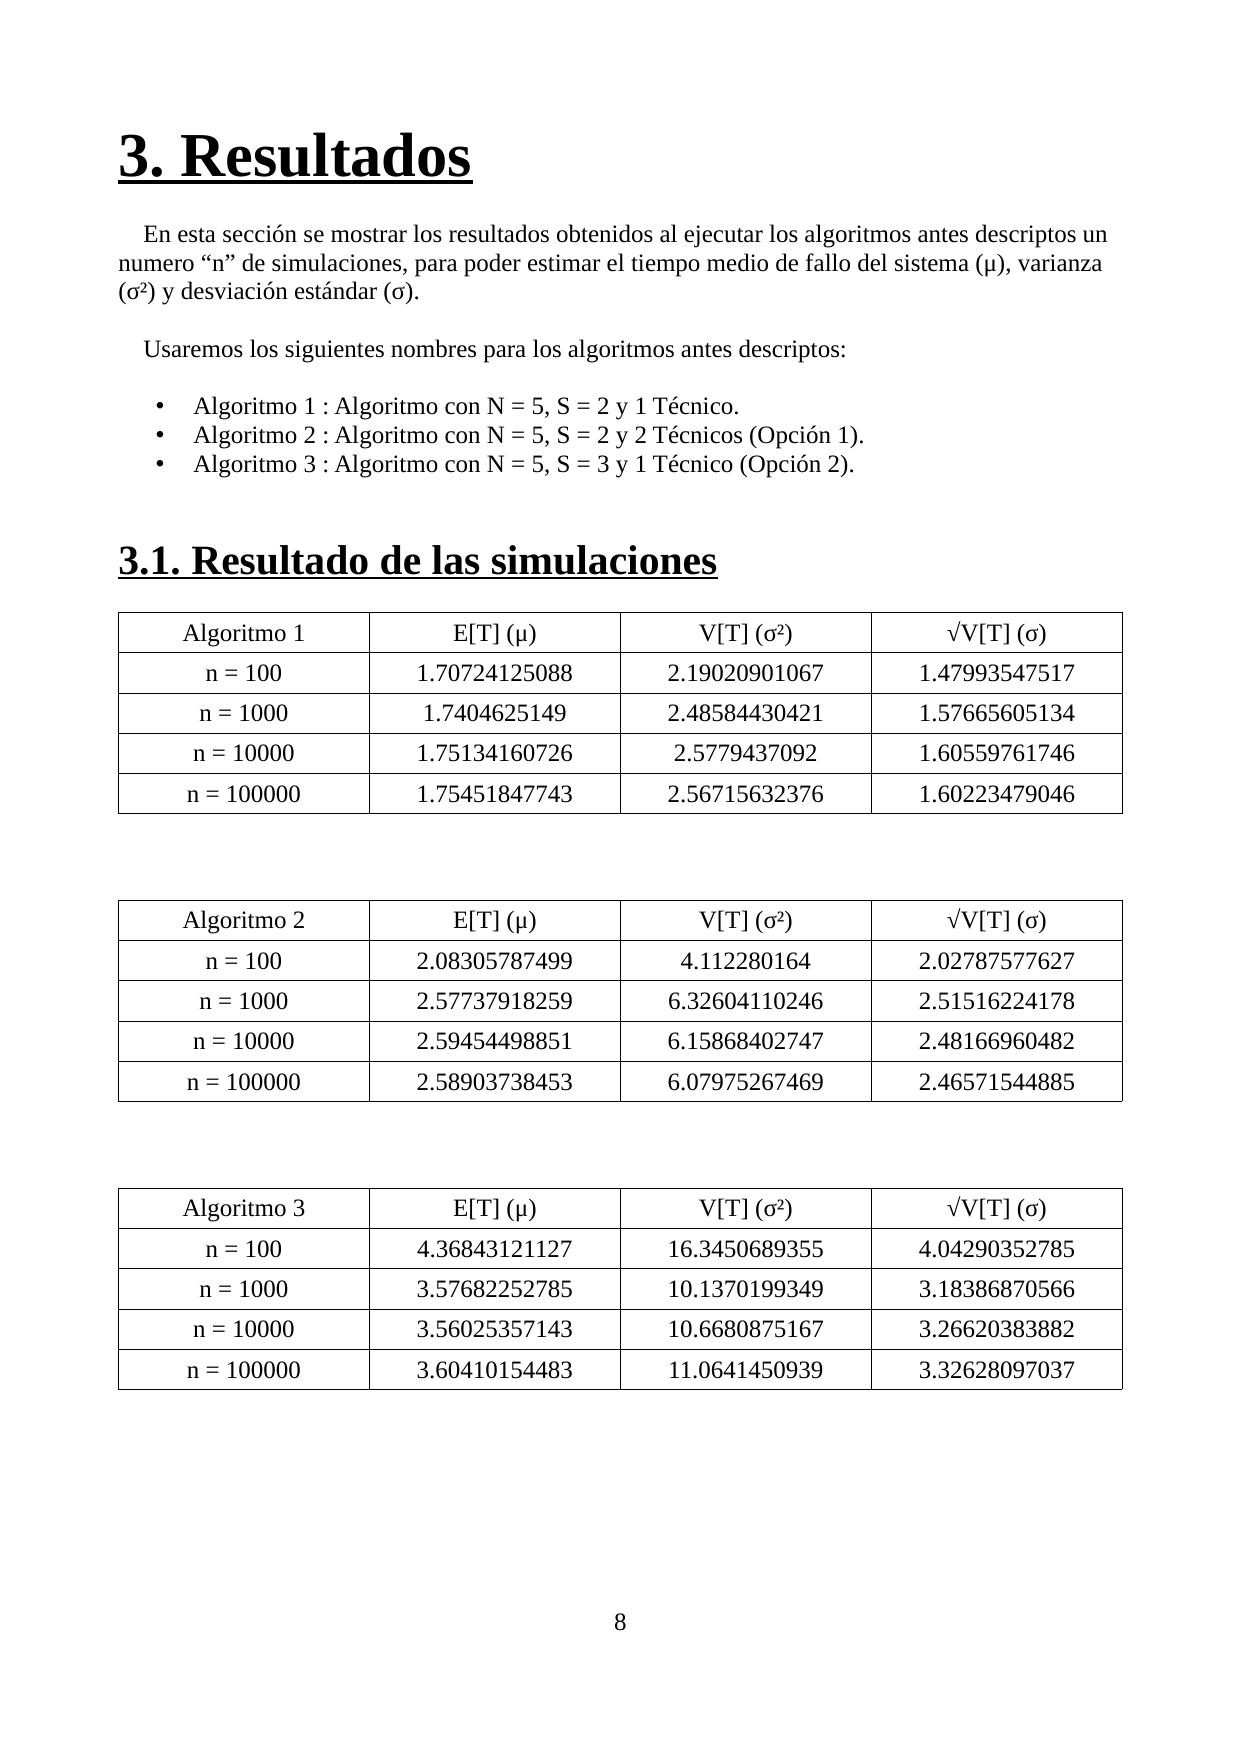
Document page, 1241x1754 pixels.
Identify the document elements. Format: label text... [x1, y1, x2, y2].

table_cell 1.60559761746 [872, 734, 1122, 773]
table_cell 3.18386870566 [872, 1269, 1122, 1308]
table_header √V[T] (σ) [872, 613, 1122, 652]
table_header √V[T] (σ) [872, 901, 1122, 940]
table_header √V[T] (σ) [872, 1189, 1122, 1228]
table_cell 6.07975267469 [621, 1062, 871, 1101]
text Usaremos los siguientes nombres para los algoritmos antes descriptos: [118, 334, 1122, 363]
table_cell 2.5779437092 [621, 734, 871, 773]
table_cell 2.48166960482 [872, 1022, 1122, 1061]
table_cell n = 100000 [119, 774, 369, 813]
table_cell 1.60223479046 [872, 774, 1122, 813]
table_cell 1.7404625149 [370, 694, 620, 733]
table_cell 2.51516224178 [872, 981, 1122, 1021]
table_cell n = 1000 [119, 694, 369, 733]
table_cell 3.26620383882 [872, 1310, 1122, 1349]
table_header V[T] (σ²) [621, 901, 871, 940]
table_cell 2.56715632376 [621, 774, 871, 813]
table_cell n = 10000 [119, 1022, 369, 1061]
list Algoritmo 2 : Algoritmo con N = 5, S = 2 y 2 Técnicos (Opción 1). [156, 420, 1122, 449]
text En esta sección se mostrar los resultados obtenidos al ejecutar los algoritmos antes descriptos un numero “n” de simulaciones, para poder estimar el tiempo medio de fallo del sistema (μ), varianza (σ²) y desviación estándar (σ). [118, 219, 1122, 305]
text 3.1. Resultado de las simulaciones [118, 535, 1122, 583]
table_cell n = 10000 [119, 734, 369, 773]
table_cell 4.36843121127 [370, 1229, 620, 1268]
text 3. Resultados [118, 118, 1122, 190]
table_cell n = 100 [119, 941, 369, 980]
table_cell 16.3450689355 [621, 1229, 871, 1268]
table_cell 11.0641450939 [621, 1350, 871, 1389]
table_cell 2.08305787499 [370, 941, 620, 980]
table_cell n = 1000 [119, 981, 369, 1021]
list Algoritmo 3 : Algoritmo con N = 5, S = 3 y 1 Técnico (Opción 2). [156, 449, 1122, 478]
table_cell 1.57665605134 [872, 694, 1122, 733]
table_header Algoritmo 2 [119, 901, 369, 940]
table_cell n = 100000 [119, 1350, 369, 1389]
table_cell 4.04290352785 [872, 1229, 1122, 1268]
table_header E[T] (μ) [370, 613, 620, 652]
table_cell 6.32604110246 [621, 981, 871, 1021]
table_header E[T] (μ) [370, 1189, 620, 1228]
table_cell n = 1000 [119, 1269, 369, 1308]
table_cell n = 100 [119, 653, 369, 692]
table_cell 2.02787577627 [872, 941, 1122, 980]
table_header V[T] (σ²) [621, 613, 871, 652]
table_cell 3.60410154483 [370, 1350, 620, 1389]
table_cell 1.47993547517 [872, 653, 1122, 692]
table_cell 2.59454498851 [370, 1022, 620, 1061]
table_cell 10.6680875167 [621, 1310, 871, 1349]
table_header Algoritmo 1 [119, 613, 369, 652]
table_header V[T] (σ²) [621, 1189, 871, 1228]
table_cell n = 100 [119, 1229, 369, 1268]
table_cell 3.32628097037 [872, 1350, 1122, 1389]
table_cell 2.48584430421 [621, 694, 871, 733]
table_cell 4.112280164 [621, 941, 871, 980]
table_cell 2.57737918259 [370, 981, 620, 1021]
list Algoritmo 1 : Algoritmo con N = 5, S = 2 y 1 Técnico. [156, 391, 1122, 420]
table_cell 3.57682252785 [370, 1269, 620, 1308]
table_cell 3.56025357143 [370, 1310, 620, 1349]
table_cell 2.19020901067 [621, 653, 871, 692]
table_cell 1.75451847743 [370, 774, 620, 813]
table_cell n = 10000 [119, 1310, 369, 1349]
table_cell 2.46571544885 [872, 1062, 1122, 1101]
table_cell 2.58903738453 [370, 1062, 620, 1101]
table_cell 1.70724125088 [370, 653, 620, 692]
table_cell 10.1370199349 [621, 1269, 871, 1308]
table_cell 6.15868402747 [621, 1022, 871, 1061]
table_header Algoritmo 3 [119, 1189, 369, 1228]
table_header E[T] (μ) [370, 901, 620, 940]
table_cell 1.75134160726 [370, 734, 620, 773]
table_cell n = 100000 [119, 1062, 369, 1101]
